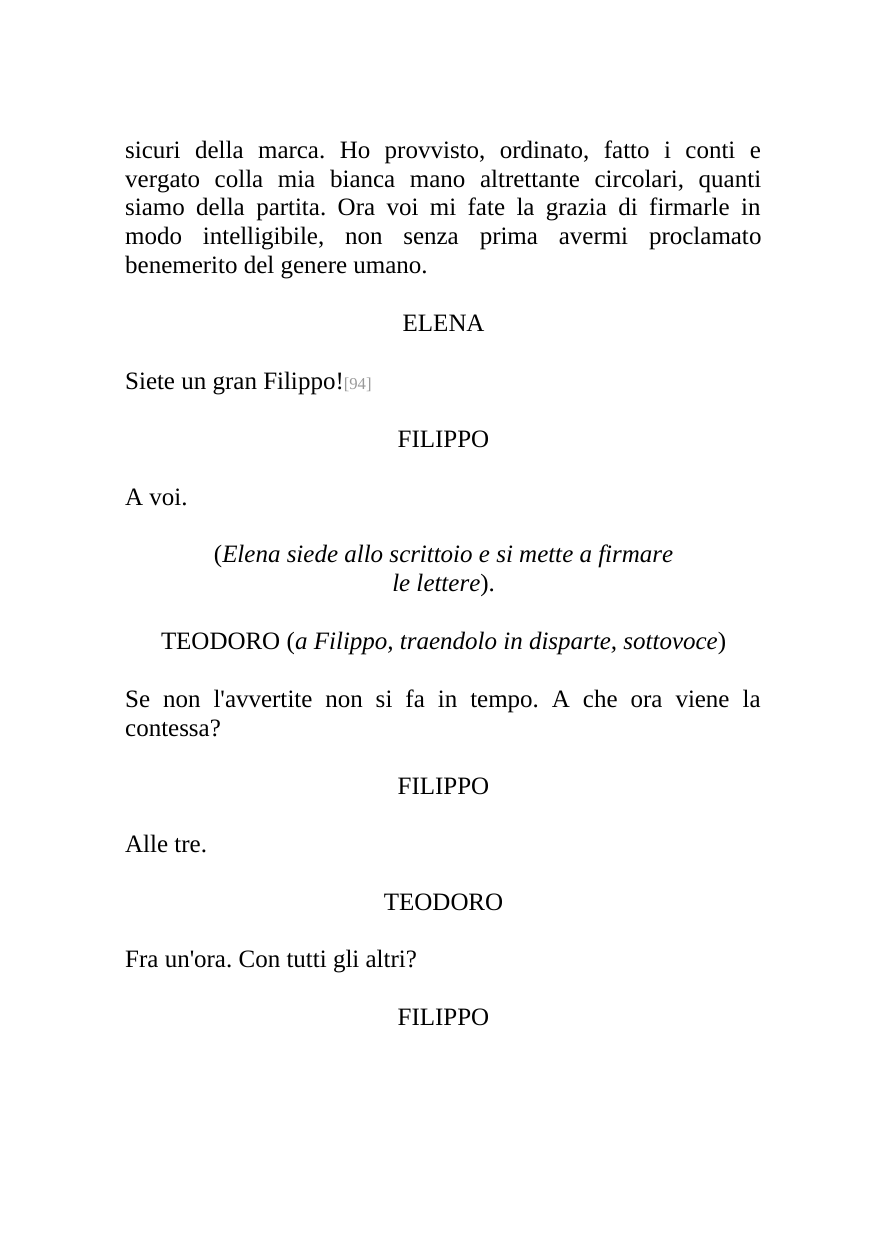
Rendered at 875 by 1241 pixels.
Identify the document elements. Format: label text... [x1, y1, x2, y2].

text sicuri della marca. Ho provvisto, ordinato, fatto i conti e vergato colla mia bianca mano altrettante circolari, quanti siamo della partita. Ora voi mi fate la grazia di firmarle in modo intelligibile, non senza prima avermi proclamato benemerito del genere umano. [125, 135, 762, 279]
text Se non l'avvertite non si fa in tempo. A che ora viene la contessa? [125, 684, 762, 742]
text Alle tre. [125, 829, 762, 857]
text (Elena siede allo scrittoio e si mette a firmare le lettere). [125, 539, 762, 597]
text TEODORO (a Filippo, traendolo in disparte, sottovoce) [125, 626, 762, 655]
text FILIPPO [125, 771, 762, 799]
text FILIPPO [125, 1002, 762, 1031]
text A voi. [125, 482, 762, 510]
text TEODORO [125, 887, 762, 915]
text Fra un'ora. Con tutti gli altri? [125, 944, 762, 973]
text ELENA [125, 308, 762, 337]
text FILIPPO [125, 424, 762, 452]
text Siete un gran Filippo![94] [125, 366, 762, 394]
